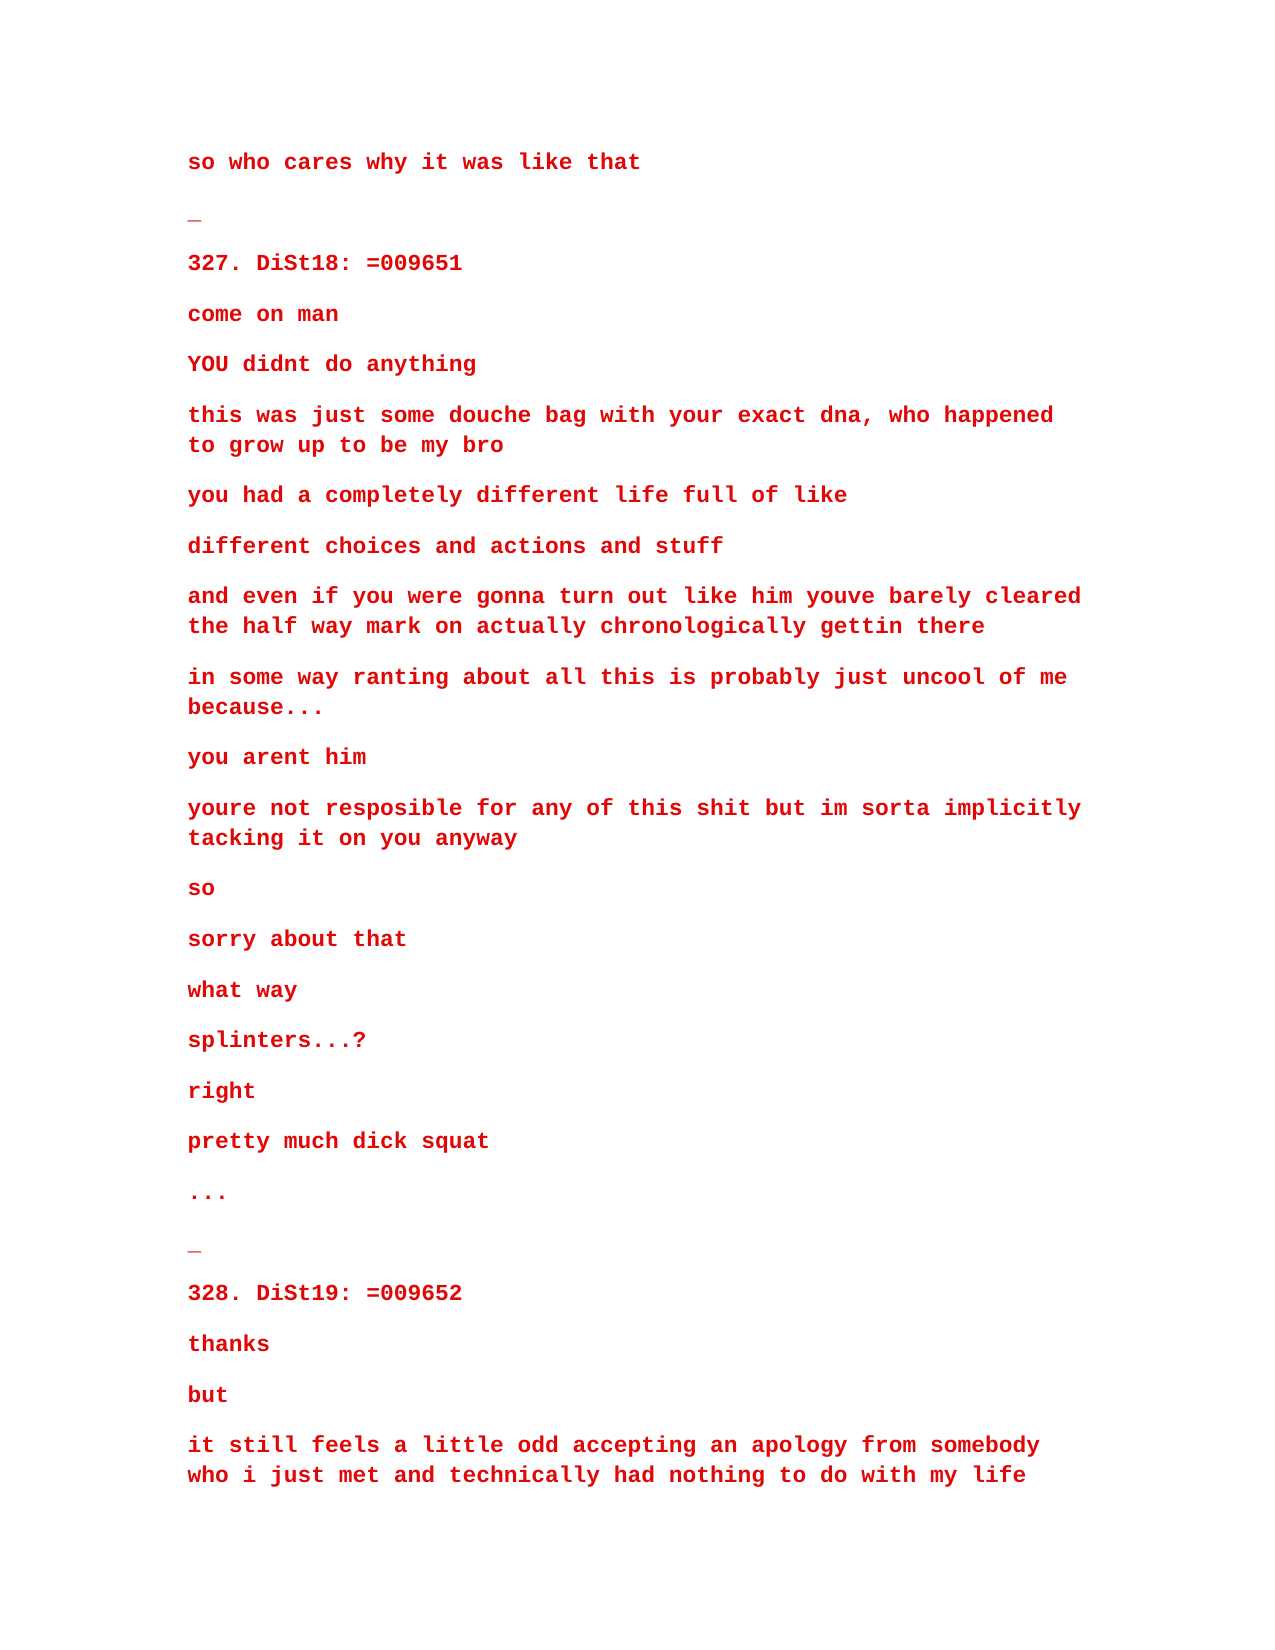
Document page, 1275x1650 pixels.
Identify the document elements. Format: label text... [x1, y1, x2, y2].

text but [187, 1383, 1087, 1409]
text YOU didnt do anything [187, 352, 1087, 378]
text 328. DiSt19: =009652 [187, 1282, 1087, 1308]
text come on man [187, 302, 1087, 328]
text in some way ranting about all this is probably just uncool of me because... [187, 665, 1087, 721]
text _ [187, 1231, 1087, 1257]
text right [187, 1079, 1087, 1105]
text splinters...? [187, 1028, 1087, 1054]
text it still feels a little odd accepting an apology from somebody who i just met and technically had nothing to do with my life [187, 1433, 1087, 1489]
text you arent him [187, 746, 1087, 772]
text pretty much dick squat [187, 1130, 1087, 1156]
text and even if you were gonna turn out like him youve barely cleared the half way mark on actually chronologically gettin there [187, 585, 1087, 641]
text 327. DiSt18: =009651 [187, 251, 1087, 277]
text different choices and actions and stuff [187, 534, 1087, 560]
text youre not resposible for any of this shit but im sorta implicitly tacking it on you anyway [187, 796, 1087, 852]
text _ [187, 201, 1087, 227]
text what way [187, 978, 1087, 1004]
text so who cares why it was like that [187, 150, 1087, 176]
text you had a completely different life full of like [187, 483, 1087, 509]
text thanks [187, 1332, 1087, 1358]
text sorry about that [187, 927, 1087, 953]
text this was just some douche bag with your exact dna, who happened to grow up to be my bro [187, 403, 1087, 459]
text so [187, 877, 1087, 903]
text ... [187, 1180, 1087, 1206]
